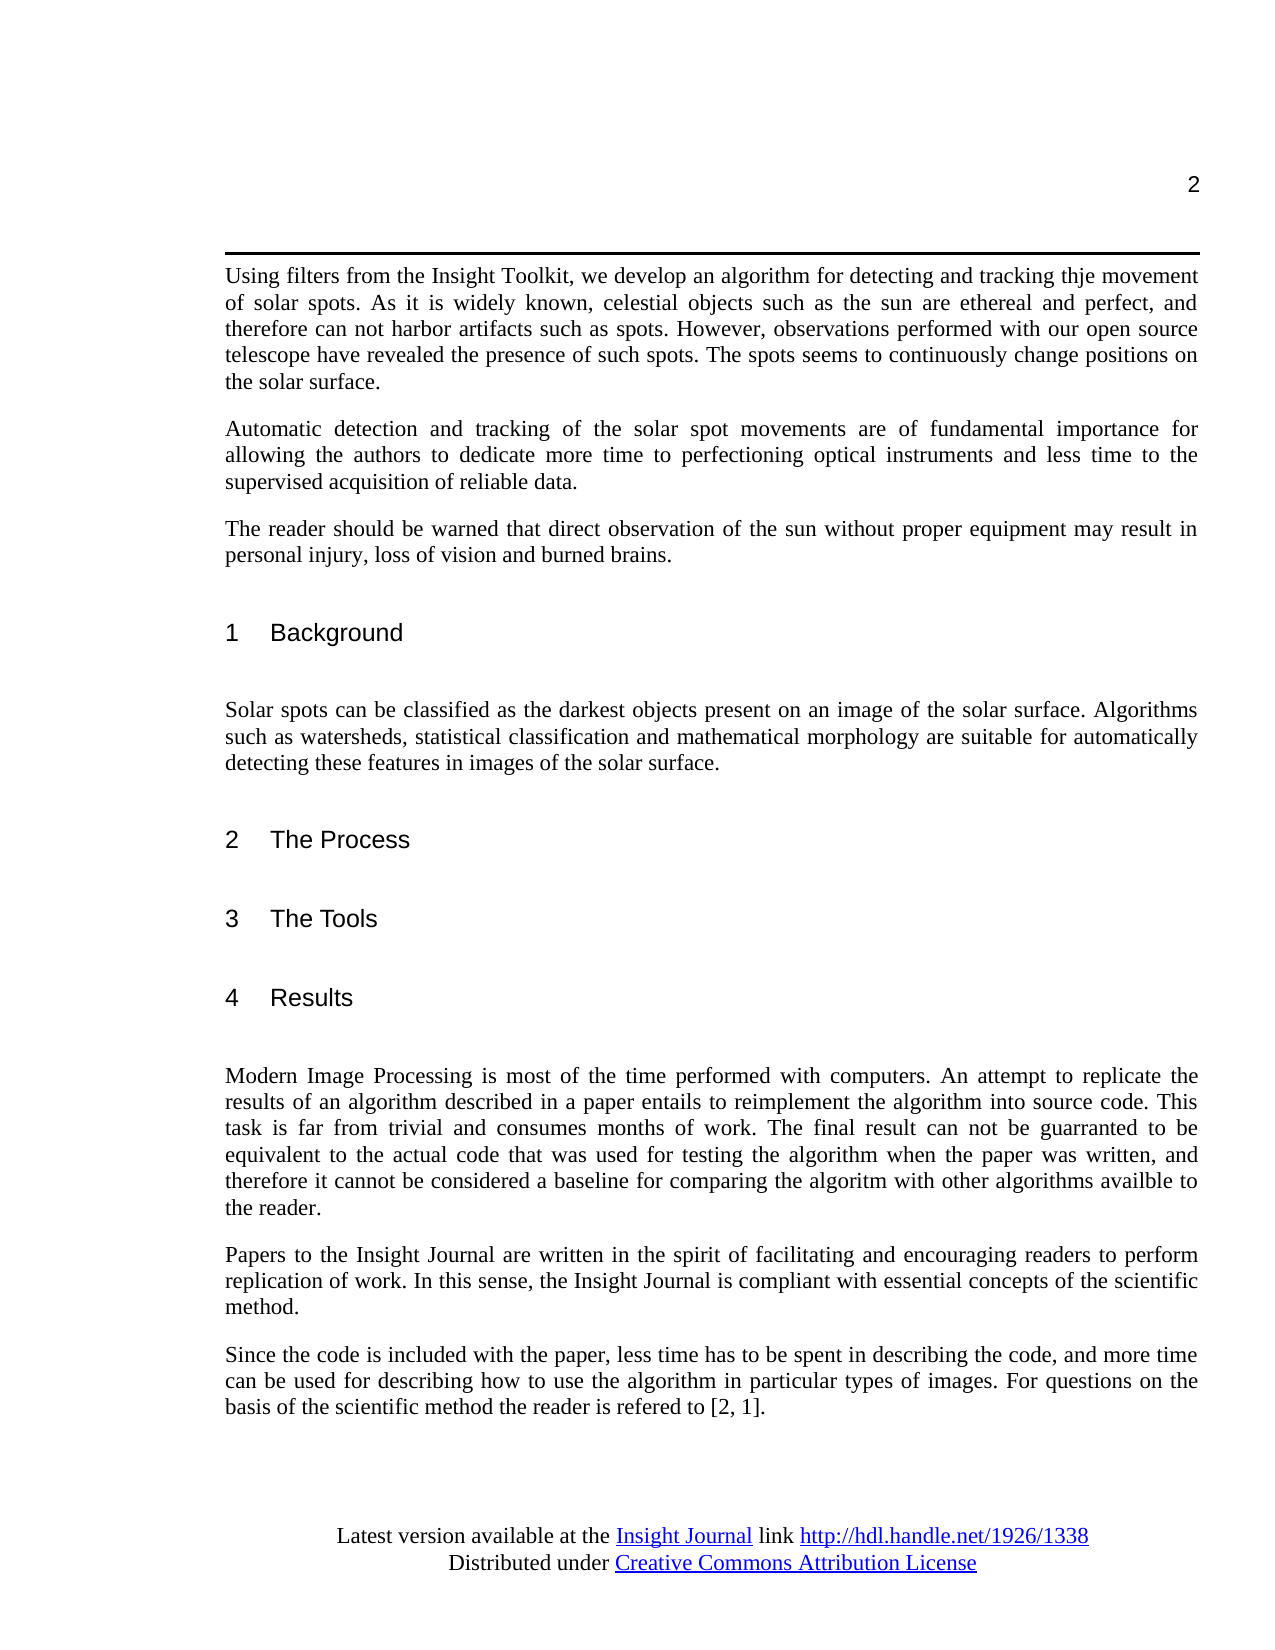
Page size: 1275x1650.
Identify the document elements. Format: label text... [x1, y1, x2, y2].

subtitle Results [225, 983, 1200, 1012]
subtitle The Tools [225, 904, 1200, 933]
text Using filters from the Insight Toolkit, we develop an algorithm for detecting and tracking thje movement of solar spots. As it is widely known, celestial objects such as the sun are ethereal and perfect, and therefore can not harbor artifacts such as spots. However, observations performed with our open source telescope have revealed the presence of such spots. The spots seems to continuously change positions on the solar surface. [225, 262, 1200, 394]
subtitle Background [225, 618, 1200, 646]
text The reader should be warned that direct observation of the sun without proper equipment may result in personal injury, loss of vision and burned brains. [225, 515, 1200, 568]
text Since the code is included with the paper, less time has to be spent in describing the code, and more time can be used for describing how to use the algorithm in particular types of images. For questions on the basis of the scientific method the reader is refered to [2, 1]. [225, 1341, 1200, 1420]
text Papers to the Insight Journal are written in the spirit of facilitating and encouraging readers to perform replication of work. In this sense, the Insight Journal is compliant with essential concepts of the scientific method. [225, 1241, 1200, 1320]
text Solar spots can be classified as the darkest objects present on an image of the solar surface. Algorithms such as watersheds, statistical classification and mathematical morphology are suitable for automatically detecting these features in images of the solar surface. [225, 696, 1200, 776]
text Modern Image Processing is most of the time performed with computers. An attempt to replicate the results of an algorithm described in a paper entails to reimplement the algorithm into source code. This task is far from trivial and consumes months of work. The final result can not be guarranted to be equivalent to the actual code that was used for testing the algorithm when the paper was written, and therefore it cannot be considered a baseline for comparing the algoritm with other algorithms availble to the reader. [225, 1062, 1200, 1220]
subtitle The Process [225, 826, 1200, 854]
text Automatic detection and tracking of the solar spot movements are of fundamental importance for allowing the authors to dedicate more time to perfectioning optical instruments and less time to the supervised acquisition of reliable data. [225, 415, 1200, 494]
